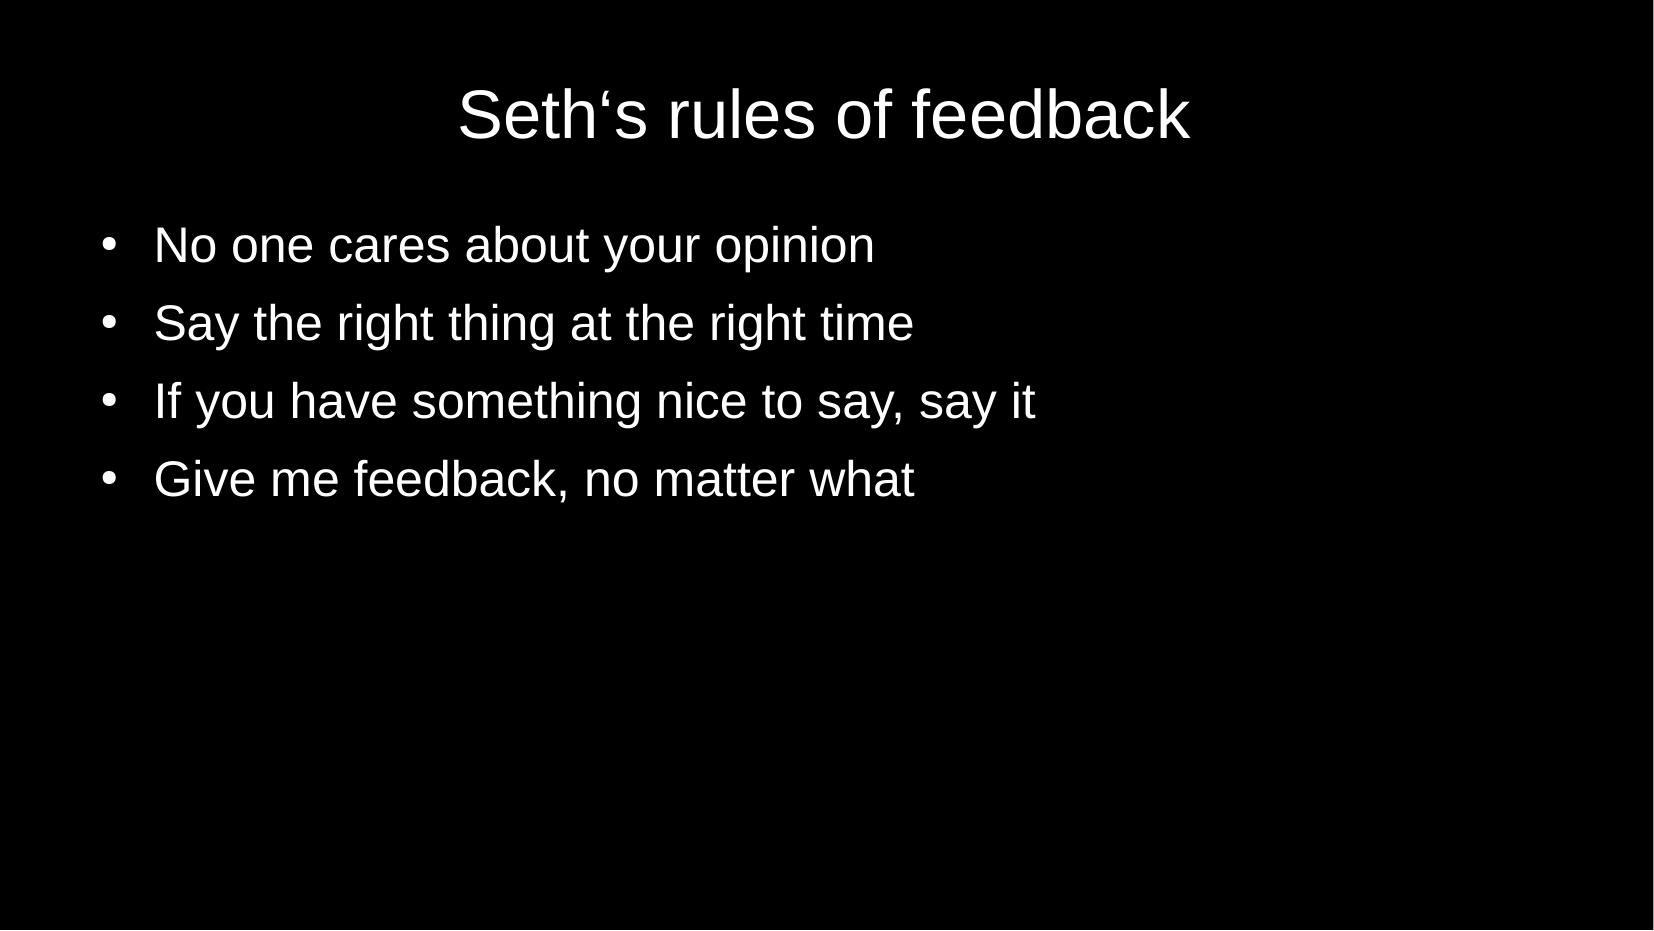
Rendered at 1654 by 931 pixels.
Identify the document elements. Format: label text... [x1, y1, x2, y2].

title Seth‘s rules of feedback [82, 37, 1571, 193]
list No one cares about your opinion Say the right thing at the right time If you have something nice to say, say it Give me feedback, no matter what [82, 217, 1571, 758]
